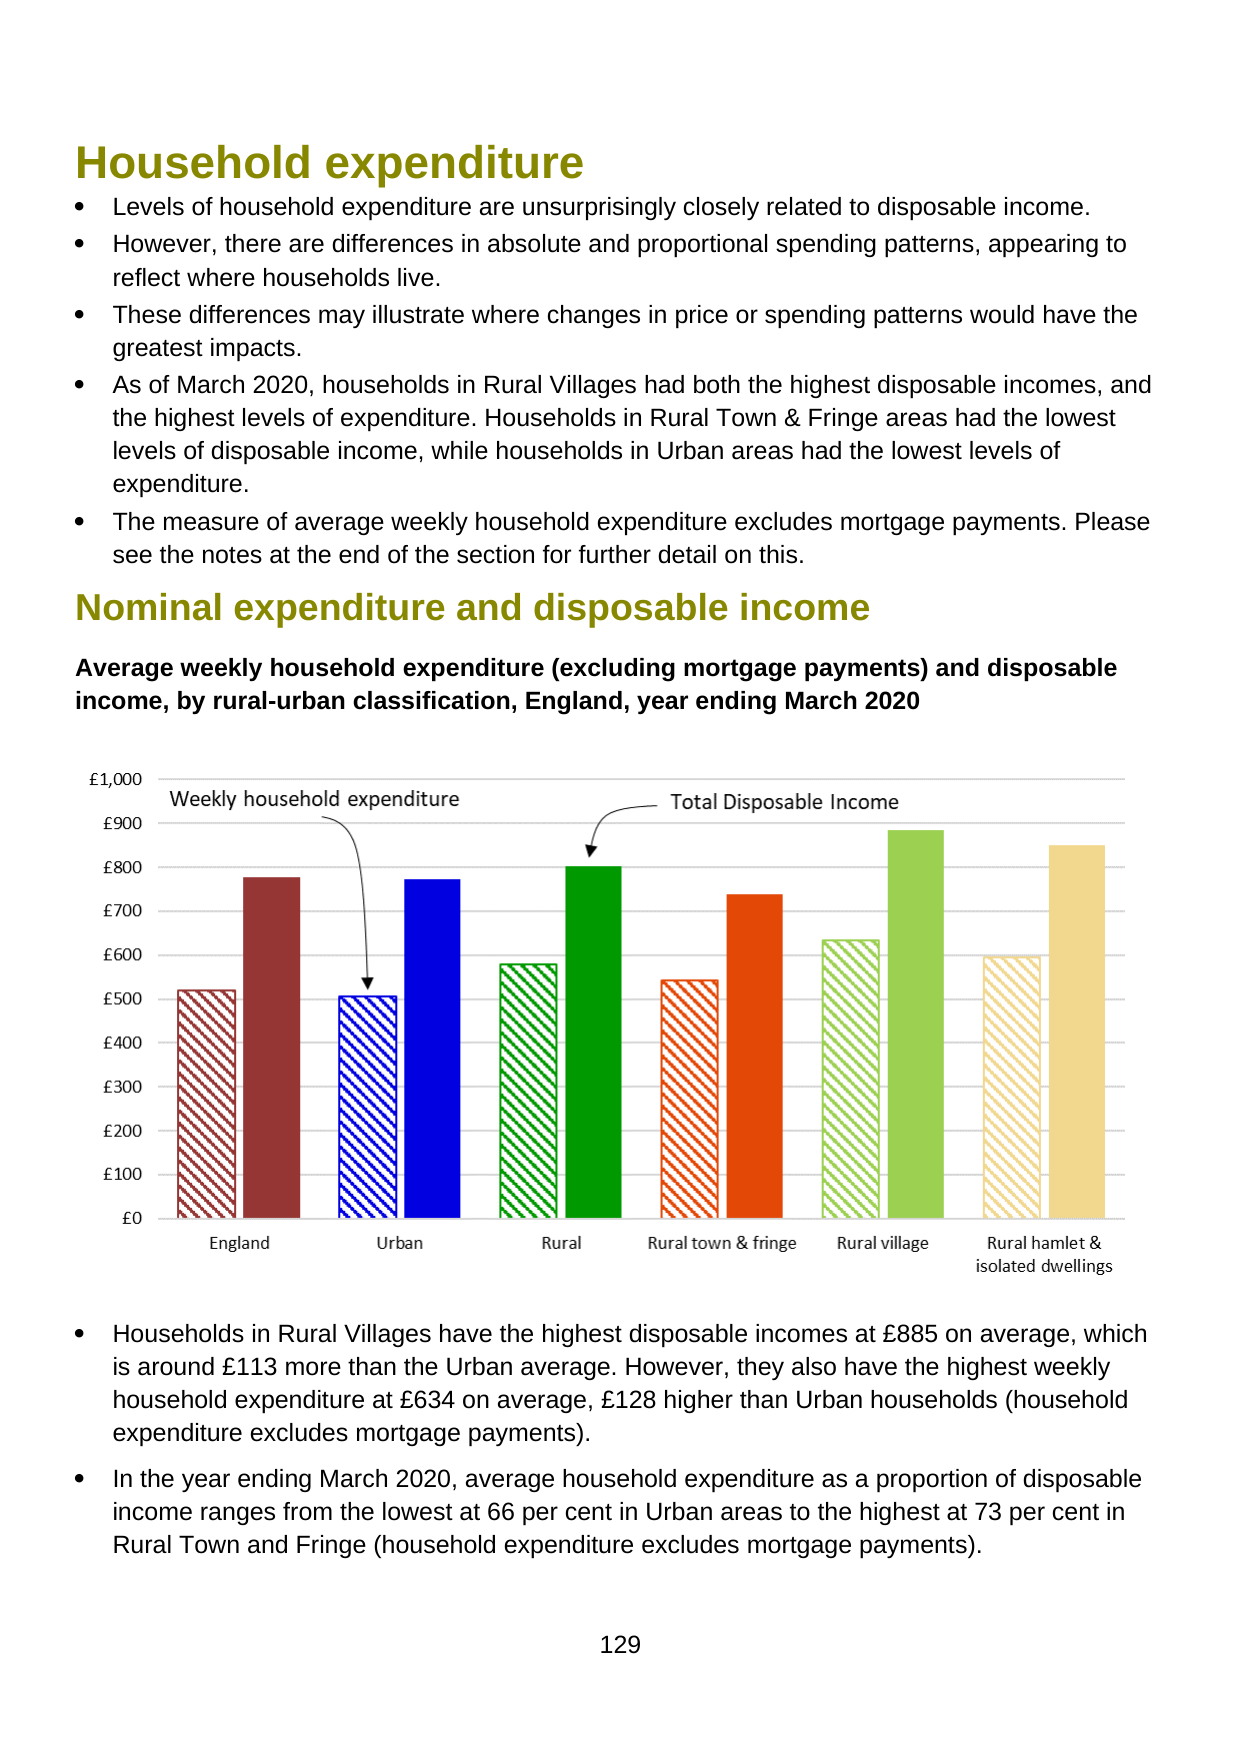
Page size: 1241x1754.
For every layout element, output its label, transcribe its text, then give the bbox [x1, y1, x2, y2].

list Levels of household expenditure are unsurprisingly closely related to disposable income. [75, 192, 1165, 221]
list However, there are differences in absolute and proportional spending patterns, appearing to reflect where households live. [75, 229, 1165, 291]
list These differences may illustrate where changes in price or spending patterns would have the greatest impacts. [75, 300, 1165, 362]
list As of March 2020, households in Rural Villages had both the highest disposable incomes, and the highest levels of expenditure. Households in Rural Town & Fringe areas had the lowest levels of disposable income, while households in Urban areas had the lowest levels of expenditure. [75, 370, 1165, 498]
list In the year ending March 2020, average household expenditure as a proportion of disposable income ranges from the lowest at 66 per cent in Urban areas to the highest at 73 per cent in Rural Town and Fringe (household expenditure excludes mortgage payments). [75, 1464, 1165, 1559]
list The measure of average weekly household expenditure excludes mortgage payments. Please see the notes at the end of the section for further detail on this. [75, 506, 1165, 568]
subtitle Household expenditure [75, 135, 1165, 188]
list Households in Rural Villages have the highest disposable incomes at £885 on average, which is around £113 more than the Urban average. However, they also have the highest weekly household expenditure at £634 on average, £128 higher than Urban households (household expenditure excludes mortgage payments). [75, 1319, 1165, 1447]
text Average weekly household expenditure (excluding mortgage payments) and disposable income, by rural-urban classification, England, year ending March 2020 [75, 653, 1165, 715]
subtitle Nominal expenditure and disposable income [75, 585, 1165, 628]
